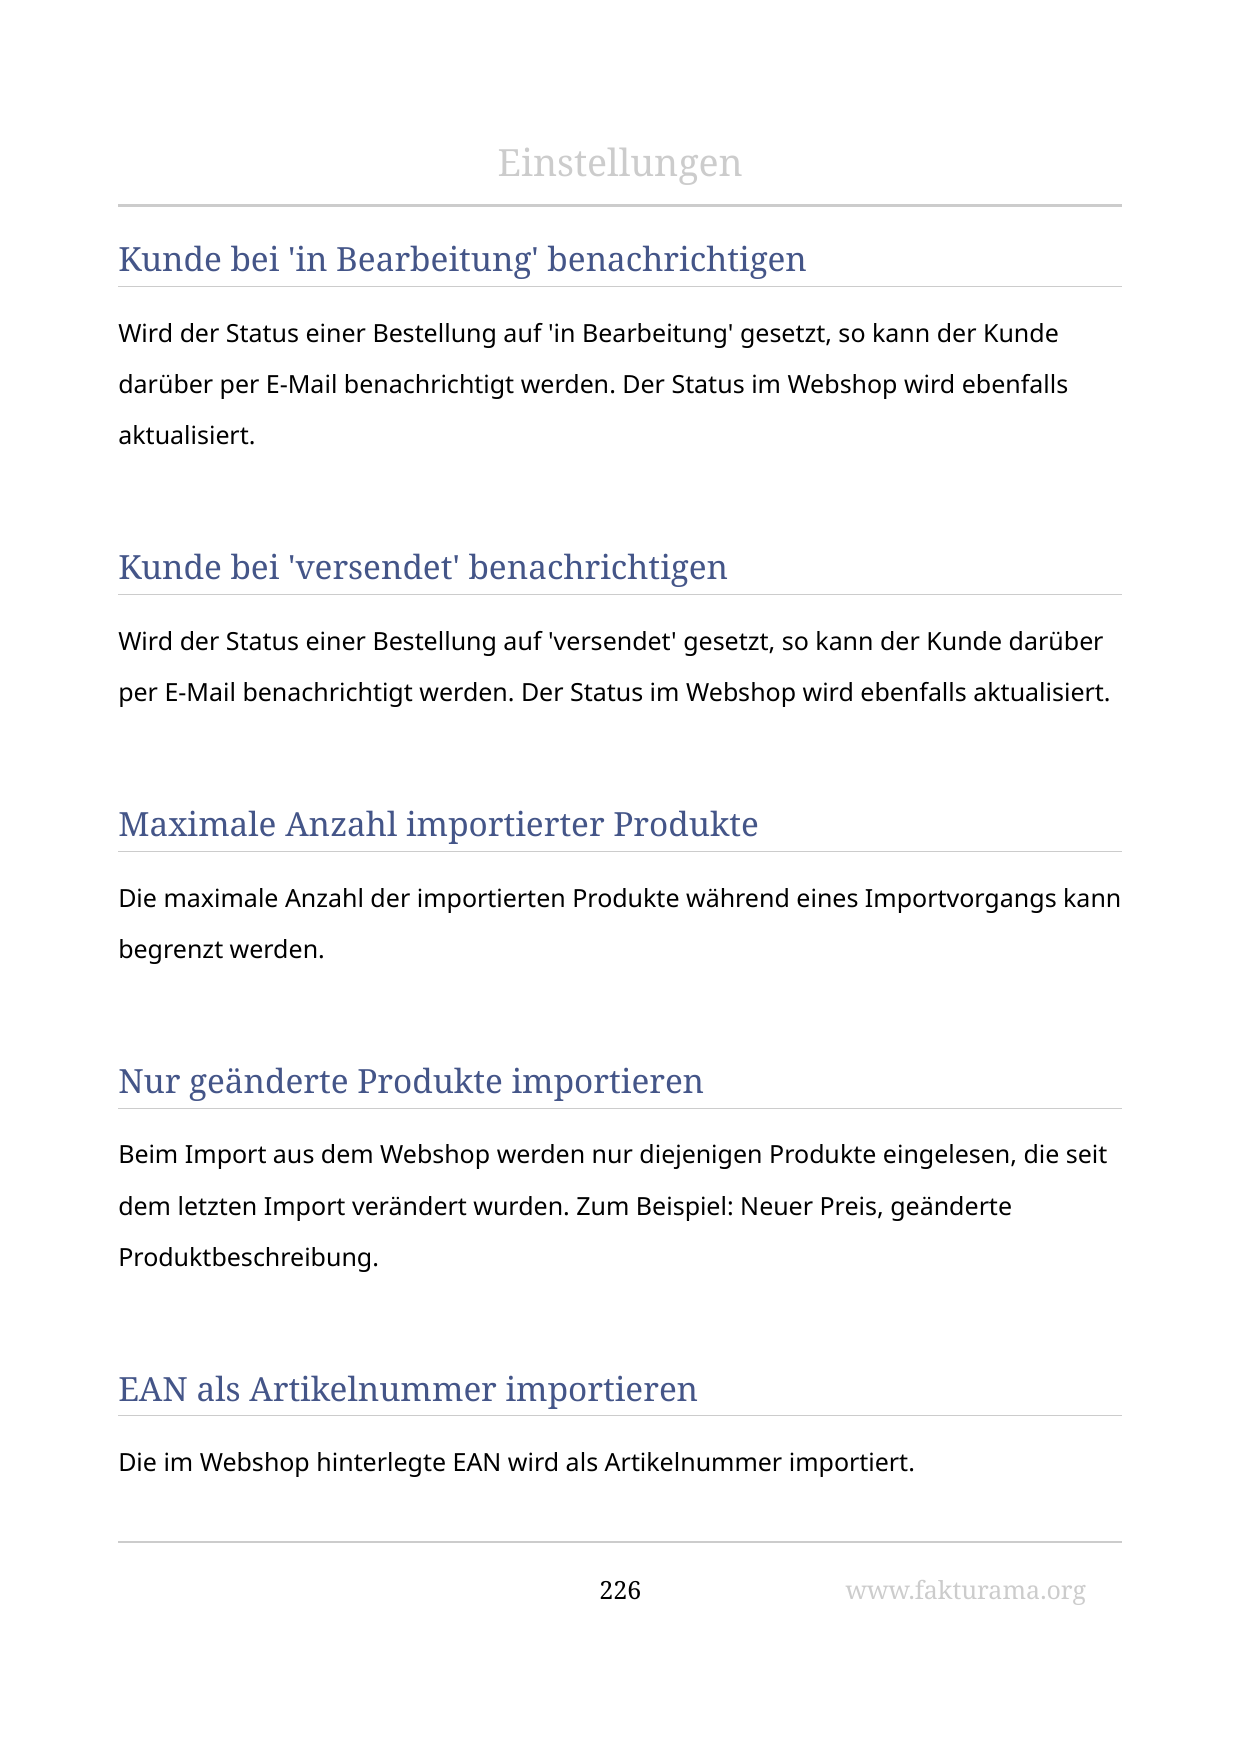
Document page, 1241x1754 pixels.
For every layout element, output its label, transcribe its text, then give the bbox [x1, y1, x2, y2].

text Wird der Status einer Bestellung auf 'versendet' gesetzt, so kann der Kunde darüber per E-Mail benachrichtigt werden. Der Status im Webshop wird ebenfalls aktualisiert. [118, 624, 1122, 709]
subtitle Nur geänderte Produkte importieren [118, 1057, 1122, 1108]
text Die im Webshop hinterlegte EAN wird als Artikelnummer importiert. [118, 1445, 1122, 1479]
text Die maximale Anzahl der importierten Produkte während eines Importvorgangs kann begrenzt werden. [118, 880, 1122, 966]
subtitle Kunde bei 'versendet' benachrichtigen [118, 544, 1122, 594]
text Wird der Status einer Bestellung auf 'in Bearbeitung' gesetzt, so kann der Kunde darüber per E-Mail benachrichtigt werden. Der Status im Webshop wird ebenfalls aktualisiert. [118, 316, 1122, 452]
text Beim Import aus dem Webshop werden nur diejenigen Produkte eingelesen, die seit dem letzten Import verändert wurden. Zum Beispiel: Neuer Preis, geänderte Produktbeschreibung. [118, 1137, 1122, 1273]
subtitle EAN als Artikelnummer importieren [118, 1365, 1122, 1415]
subtitle Maximale Anzahl importierter Produkte [118, 801, 1122, 851]
subtitle Kunde bei 'in Bearbeitung' benachrichtigen [118, 236, 1122, 286]
